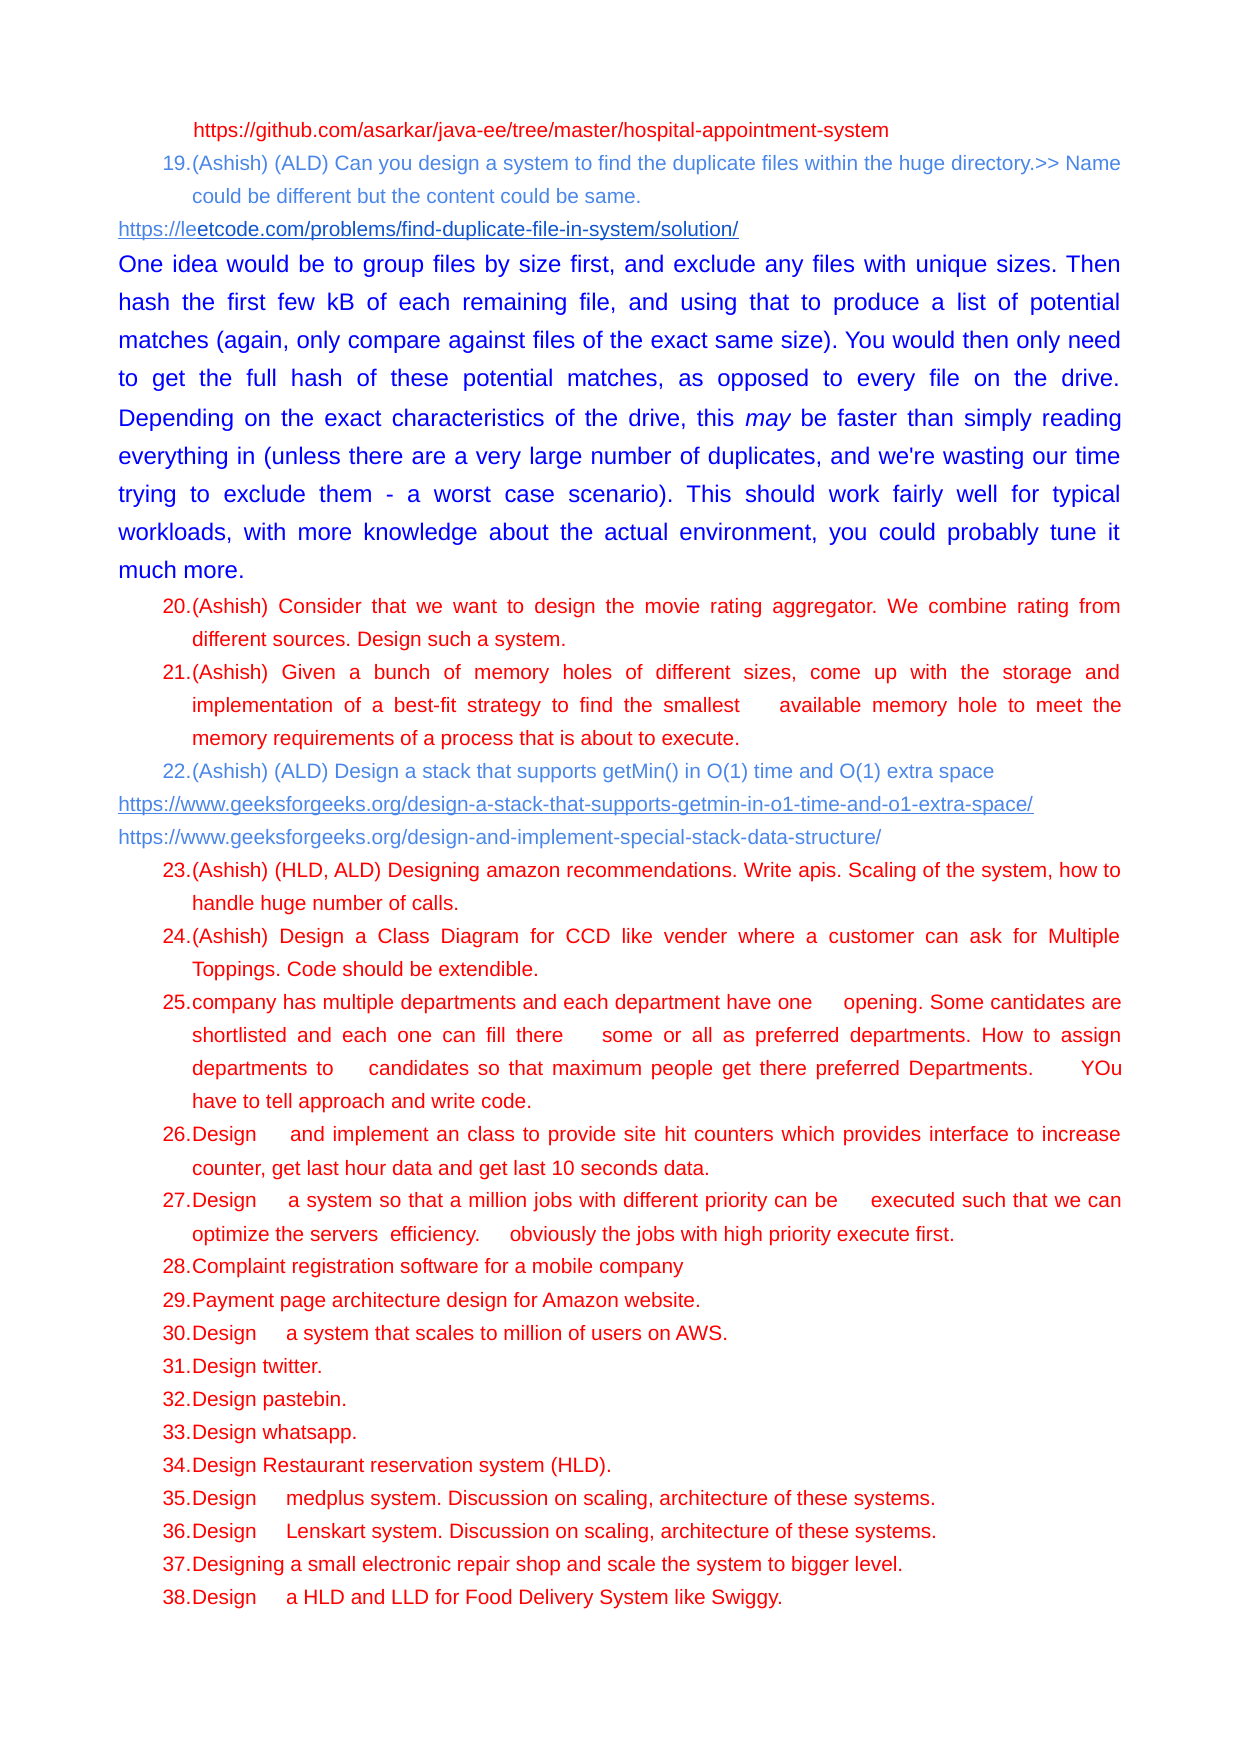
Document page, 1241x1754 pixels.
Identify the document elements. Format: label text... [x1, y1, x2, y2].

list Design and implement an class to provide site hit counters which provides interface to increase counter, get last hour data and get last 10 seconds data. [162, 1122, 1122, 1179]
list Design whatsapp. [162, 1419, 1122, 1443]
list Design pastebin. [162, 1386, 1122, 1410]
text https://github.com/asarkar/java-ee/tree/master/hospital-appointment-system [193, 118, 1122, 142]
list company has multiple departments and each department have one opening. Some cantidates are shortlisted and each one can fill there some or all as preferred departments. How to assign departments to candidates so that maximum people get there preferred Departments. YOu have to tell approach and write code. [162, 990, 1122, 1113]
list (Ashish) Given a bunch of memory holes of different sizes, come up with the storage and implementation of a best-fit strategy to find the smallest available memory hole to meet the memory requirements of a process that is about to execute. [162, 660, 1122, 750]
list (Ashish) Consider that we want to design the movie rating aggregator. We combine rating from different sources. Design such a system. [162, 594, 1122, 651]
text One idea would be to group files by size first, and exclude any files with unique sizes. Then hash the first few kB of each remaining file, and using that to produce a list of potential matches (again, only compare against files of the exact same size). You would then only need to get the full hash of these potential matches, as opposed to every file on the drive. Depending on the exact characteristics of the drive, this may be faster than simply reading everything in (unless there are a very large number of duplicates, and we're wasting our time trying to exclude them - a worst case scenario). This should work fairly well for typical workloads, with more knowledge about the actual environment, you could probably tune it much more. [118, 250, 1122, 583]
list Designing a small electronic repair shop and scale the system to bigger level. [162, 1552, 1122, 1576]
list Design a HLD and LLD for Food Delivery System like Swiggy. [162, 1584, 1122, 1608]
list (Ashish) (HLD, ALD) Designing amazon recommendations. Write apis. Scaling of the system, how to handle huge number of calls. [162, 858, 1122, 915]
list (Ashish) Design a Class Diagram for CCD like vender where a customer can ask for Multiple Toppings. Code should be extendible. [162, 924, 1122, 981]
list Design a system so that a million jobs with different priority can be executed such that we can optimize the servers efficiency. obviously the jobs with high priority execute first. [162, 1188, 1122, 1245]
list Design medplus system. Discussion on scaling, architecture of these systems. [162, 1486, 1122, 1509]
list (Ashish) (ALD) Can you design a system to find the duplicate files within the huge directory.>> Name could be different but the content could be same. [162, 151, 1122, 208]
list Design Restaurant reservation system (HLD). [162, 1452, 1122, 1476]
list Design twitter. [162, 1353, 1122, 1377]
list (Ashish) (ALD) Design a stack that supports getMin() in O(1) time and O(1) extra space [162, 759, 1122, 783]
list Design Lenskart system. Discussion on scaling, architecture of these systems. [162, 1518, 1122, 1542]
text https://www.geeksforgeeks.org/design-a-stack-that-supports-getmin-in-o1-time-and-o1-extra-space/ [118, 792, 1122, 816]
list Design a system that scales to million of users on AWS. [162, 1320, 1122, 1344]
list Complaint registration software for a mobile company [162, 1254, 1122, 1278]
list Payment page architecture design for Amazon website. [162, 1287, 1122, 1311]
text https://leetcode.com/problems/find-duplicate-file-in-system/solution/ [118, 217, 1122, 241]
text https://www.geeksforgeeks.org/design-and-implement-special-stack-data-structure/ [118, 825, 1122, 849]
